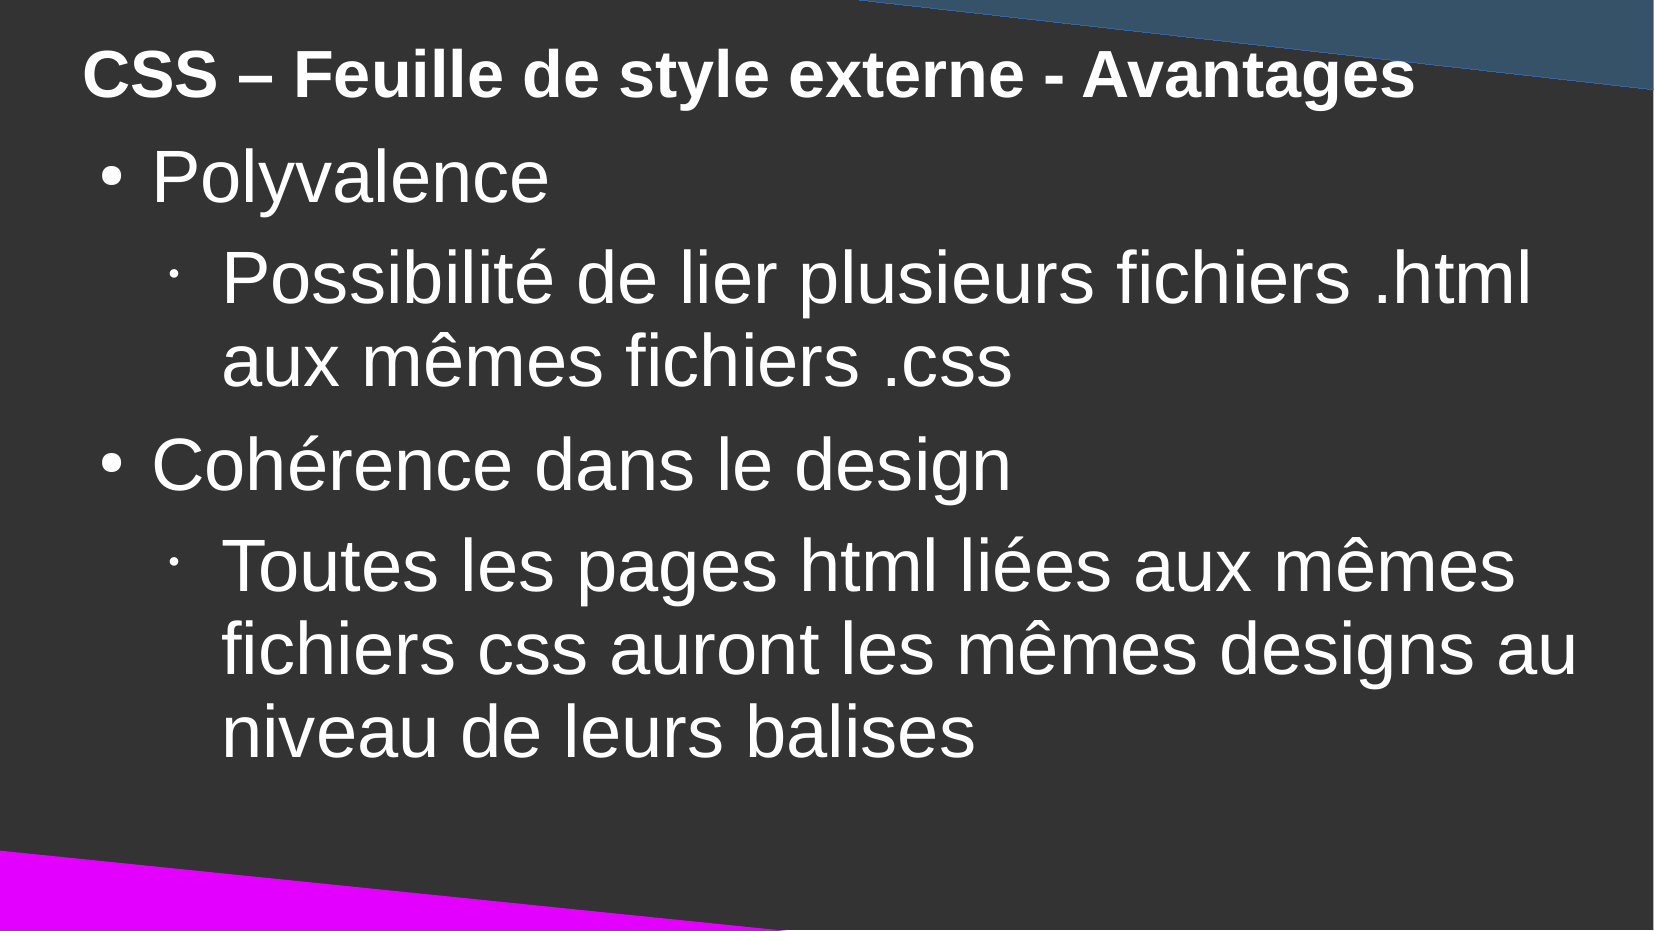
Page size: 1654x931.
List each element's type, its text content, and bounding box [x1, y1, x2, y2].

list Polyvalence Possibilité de lier plusieurs fichiers .html aux mêmes fichiers .css Cohérence dans le design Toutes les pages html liées aux mêmes fichiers css auront les mêmes designs au niveau de leurs balises [80, 135, 1605, 777]
text_box [859, 0, 1654, 90]
text_box [0, 850, 788, 931]
title CSS – Feuille de style externe - Avantages [82, 37, 1571, 122]
